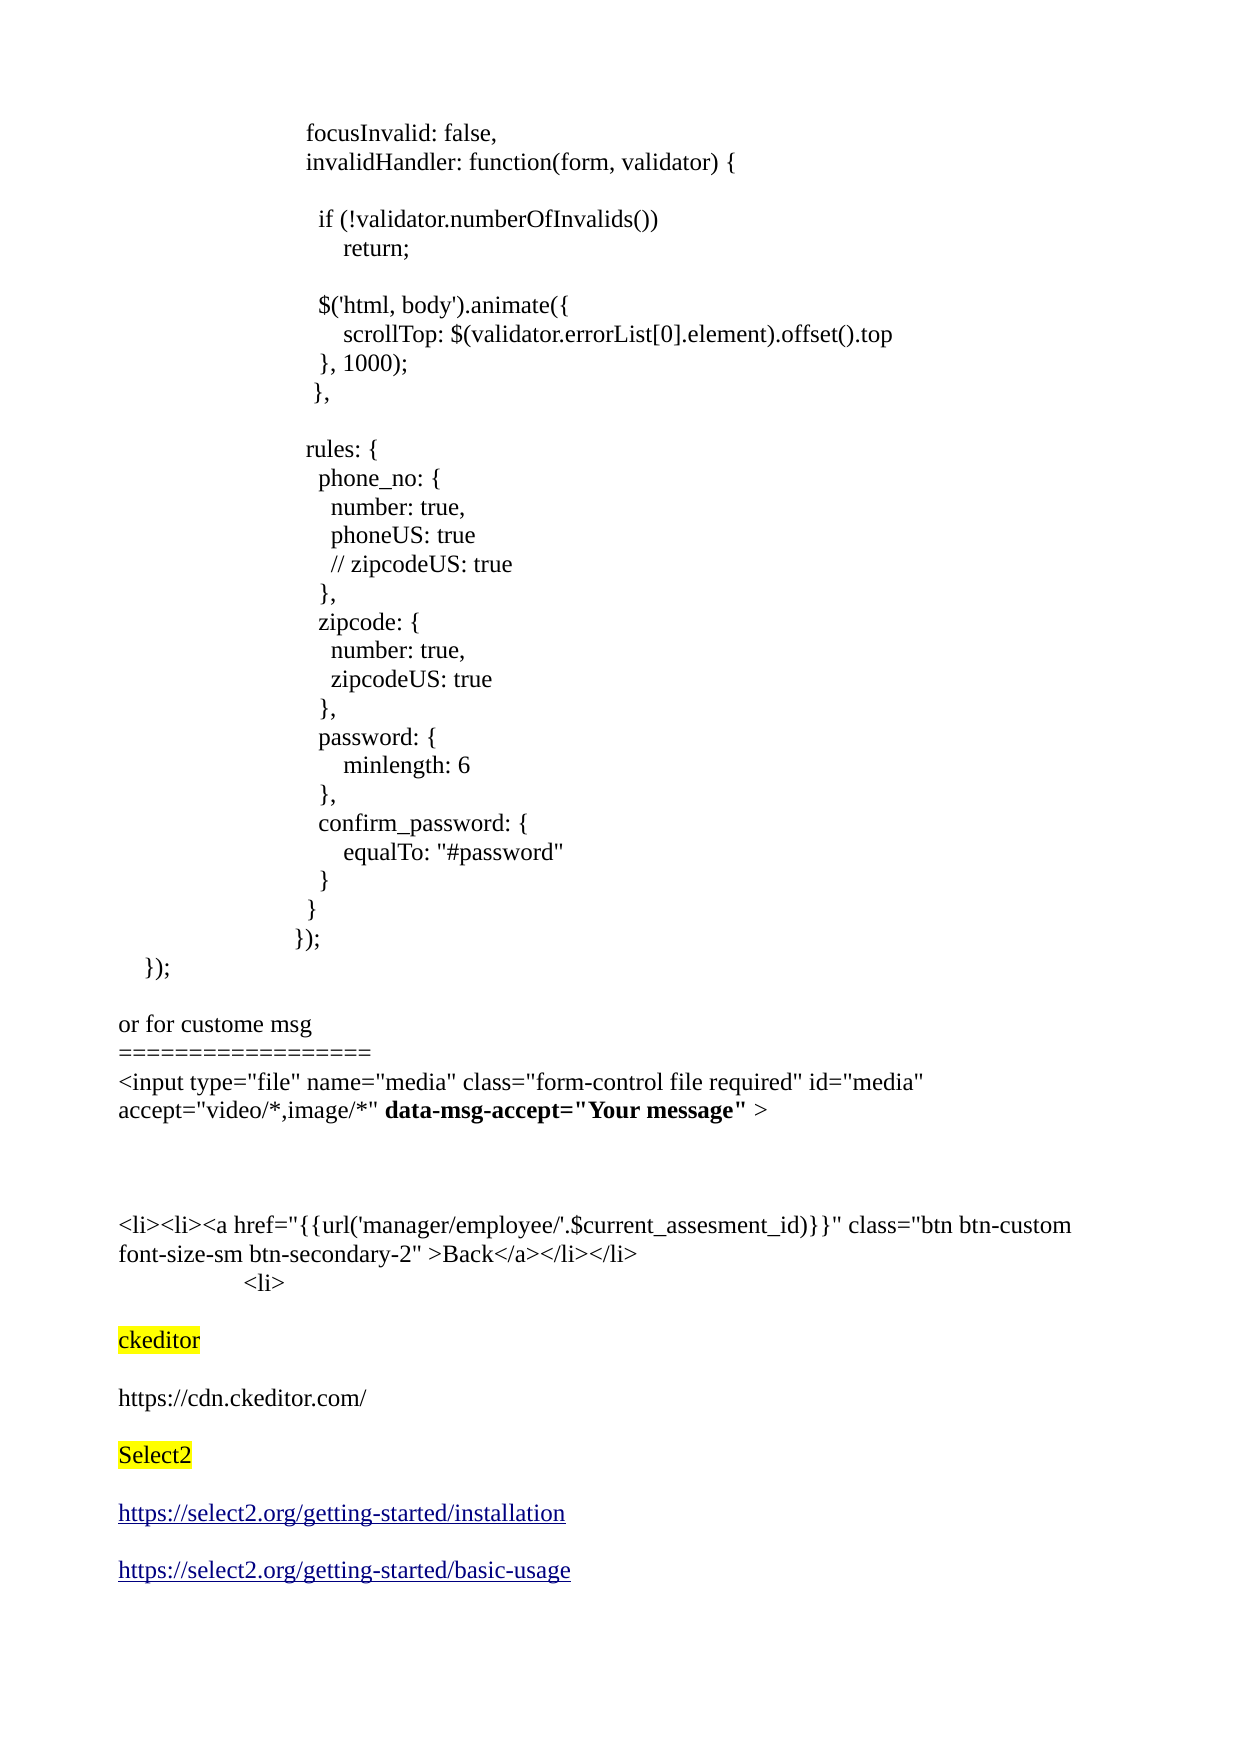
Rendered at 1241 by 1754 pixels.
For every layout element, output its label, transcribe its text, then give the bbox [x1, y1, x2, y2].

text <li> [118, 1268, 1122, 1297]
text https://cdn.ckeditor.com/ [118, 1383, 1122, 1412]
text invalidHandler: function(form, validator) { [118, 147, 1122, 176]
text }, [118, 779, 1122, 808]
text or for custome msg [118, 1009, 1122, 1038]
text phone_no: { [118, 463, 1122, 492]
text }); [118, 923, 1122, 952]
text equalTo: "#password" [118, 837, 1122, 866]
text focusInvalid: false, [118, 118, 1122, 147]
text https://select2.org/getting-started/basic-usage [118, 1556, 1122, 1584]
text $('html, body').animate({ [118, 291, 1122, 319]
text }); [118, 952, 1122, 981]
text scrollTop: $(validator.errorList[0].element).offset().top [118, 319, 1122, 348]
text zipcodeUS: true [118, 664, 1122, 693]
text zipcode: { [118, 607, 1122, 636]
text // zipcodeUS: true [118, 549, 1122, 578]
text }, [118, 693, 1122, 722]
text minlength: 6 [118, 751, 1122, 779]
text https://select2.org/getting-started/installation [118, 1498, 1122, 1527]
text } [118, 894, 1122, 923]
text <li><li><a href="{{url('manager/employee/'.$current_assesment_id)}}" class="btn btn-custom font-size-sm btn-secondary-2" >Back</a></li></li> [118, 1211, 1122, 1268]
text confirm_password: { [118, 808, 1122, 837]
text } [118, 866, 1122, 894]
text phoneUS: true [118, 521, 1122, 549]
text rules: { [118, 434, 1122, 463]
text }, [118, 377, 1122, 406]
text <input type="file" name="media" class="form-control file required" id="media" accept="video/*,image/*" data-msg-accept="Your message" > [118, 1067, 1122, 1124]
text if (!validator.numberOfInvalids()) [118, 204, 1122, 233]
text ckeditor [118, 1326, 1122, 1354]
text password: { [118, 722, 1122, 751]
text return; [118, 233, 1122, 262]
text }, 1000); [118, 348, 1122, 377]
text }, [118, 578, 1122, 607]
text number: true, [118, 636, 1122, 664]
text number: true, [118, 492, 1122, 521]
text Select2 [118, 1441, 1122, 1469]
text ================== [118, 1038, 1122, 1067]
